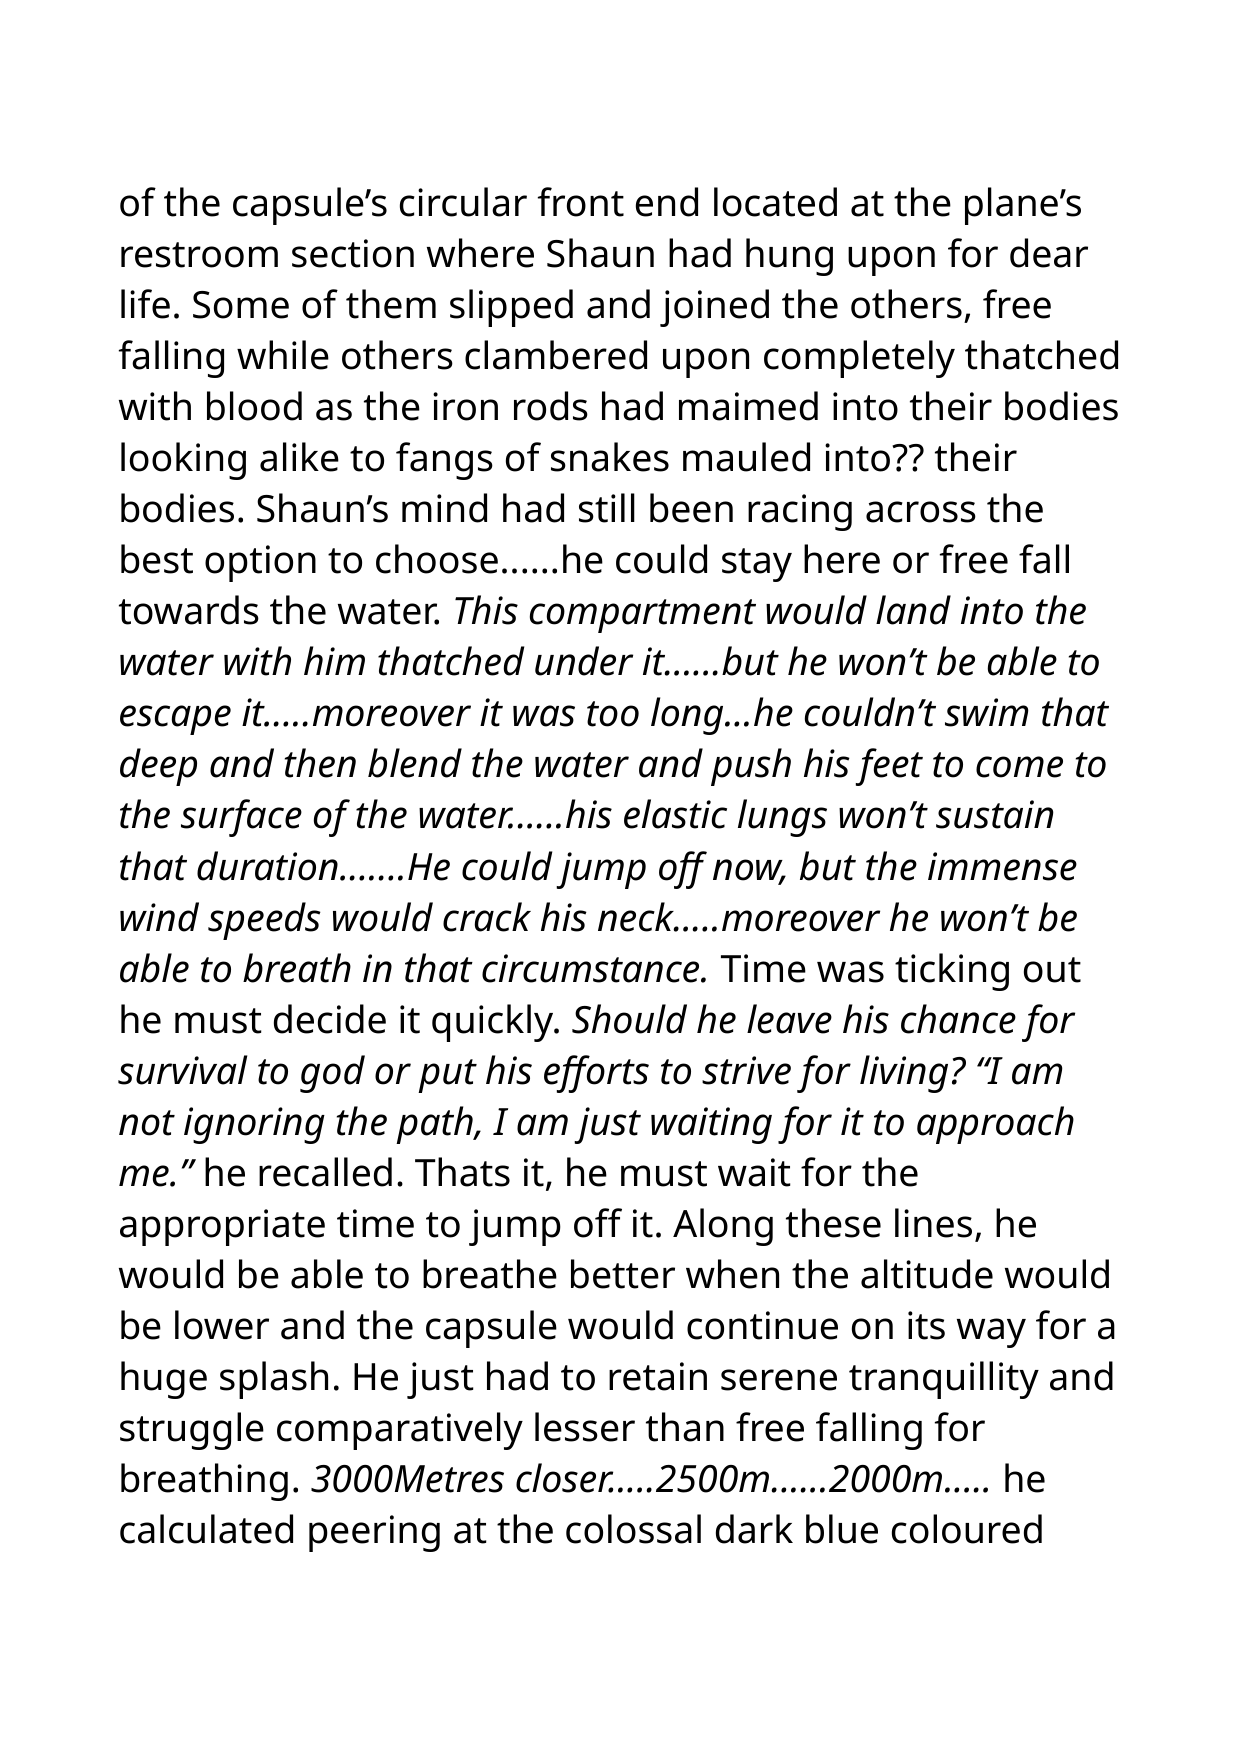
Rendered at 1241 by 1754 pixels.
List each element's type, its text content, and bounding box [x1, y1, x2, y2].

text of the capsule’s circular front end located at the plane’s restroom section where Shaun had hung upon for dear life. Some of them slipped and joined the others, free falling while others clambered upon completely thatched with blood as the iron rods had maimed into their bodies looking alike to fangs of snakes mauled into?? their bodies. Shaun’s mind had still been racing across the best option to choose......he could stay here or free fall towards the water. This compartment would land into the water with him thatched under it......but he won’t be able to escape it.....moreover it was too long...he couldn’t swim that deep and then blend the water and push his feet to come to the surface of the water......his elastic lungs won’t sustain that duration.......He could jump off now, but the immense wind speeds would crack his neck.....moreover he won’t be able to breath in that circumstance. Time was ticking out he must decide it quickly. Should he leave his chance for survival to god or put his efforts to strive for living? “I am not ignoring the path, I am just waiting for it to approach me.” he recalled. Thats it, he must wait for the appropriate time to jump off it. Along these lines, he would be able to breathe better when the altitude would be lower and the capsule would continue on its way for a huge splash. He just had to retain serene tranquillity and struggle comparatively lesser than free falling for breathing. 3000Metres closer.....2500m......2000m..... he calculated peering at the colossal dark blue coloured [118, 176, 1122, 1554]
